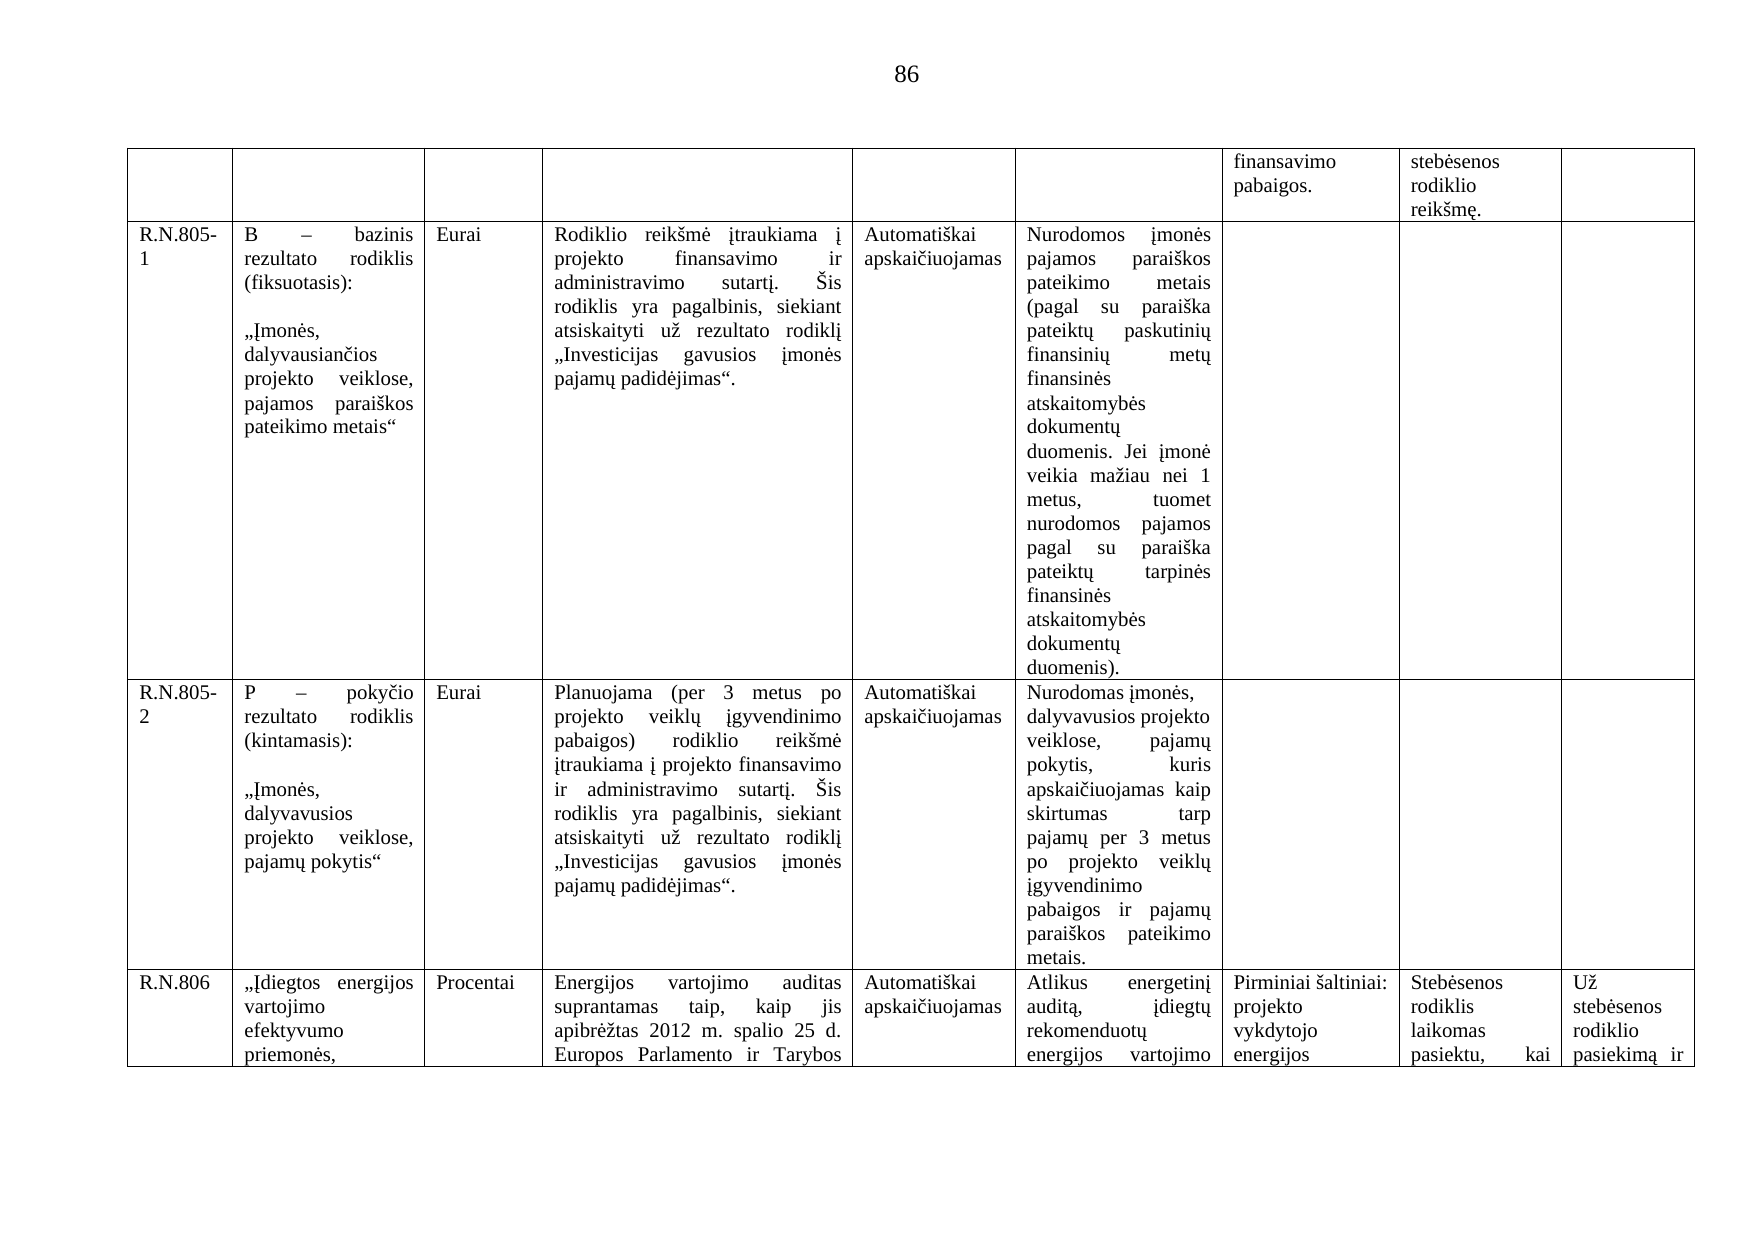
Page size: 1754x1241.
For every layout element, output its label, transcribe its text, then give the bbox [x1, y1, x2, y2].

table_cell [1562, 149, 1694, 221]
table_cell R.N.806 [128, 970, 232, 1066]
table_cell B – bazinis rezultato rodiklis (fiksuotasis): „Įmonės, dalyvausiančios projekto veiklose, pajamos paraiškos pateikimo metais“ [233, 222, 424, 679]
table_cell [1562, 680, 1694, 969]
table_cell Automatiškai apskaičiuojamas [853, 970, 1015, 1066]
table_cell Procentai [425, 970, 542, 1066]
table_cell „Įdiegtos energijos vartojimo efektyvumo priemonės, [233, 970, 424, 1066]
table_cell P – pokyčio rezultato rodiklis (kintamasis): „Įmonės, dalyvavusios projekto veiklose, pajamų pokytis“ [233, 680, 424, 969]
table_cell [1562, 222, 1694, 679]
table_cell stebėsenos rodiklio reikšmę. [1400, 149, 1561, 221]
table_cell Eurai [425, 222, 542, 679]
table_cell Automatiškai apskaičiuojamas [853, 680, 1015, 969]
table_cell [543, 149, 852, 221]
table_cell Eurai [425, 680, 542, 969]
table_cell Nurodomos įmonės pajamos paraiškos pateikimo metais (pagal su paraiška pateiktų paskutinių finansinių metų finansinės atskaitomybės dokumentų duomenis. Jei įmonė veikia mažiau nei 1 metus, tuomet nurodomos pajamos pagal su paraiška pateiktų tarpinės finansinės atskaitomybės dokumentų duomenis). [1016, 222, 1222, 679]
table_cell [1400, 222, 1561, 679]
table_cell [1400, 680, 1561, 969]
table_cell Stebėsenos rodiklis laikomas pasiektu, kai [1400, 970, 1561, 1066]
table_cell Rodiklio reikšmė įtraukiama į projekto finansavimo ir administravimo sutartį. Šis rodiklis yra pagalbinis, siekiant atsiskaityti už rezultato rodiklį „Investicijas gavusios įmonės pajamų padidėjimas“. [543, 222, 852, 679]
table_cell Pirminiai šaltiniai: projekto vykdytojo energijos [1223, 970, 1399, 1066]
table_cell Nurodomas įmonės, dalyvavusios projekto veiklose, pajamų pokytis, kuris apskaičiuojamas kaip skirtumas tarp pajamų per 3 metus po projekto veiklų įgyvendinimo pabaigos ir pajamų paraiškos pateikimo metais. [1016, 680, 1222, 969]
table_cell Planuojama (per 3 metus po projekto veiklų įgyvendinimo pabaigos) rodiklio reikšmė įtraukiama į projekto finansavimo ir administravimo sutartį. Šis rodiklis yra pagalbinis, siekiant atsiskaityti už rezultato rodiklį „Investicijas gavusios įmonės pajamų padidėjimas“. [543, 680, 852, 969]
table_cell [1223, 680, 1399, 969]
table_cell Už stebėsenos rodiklio pasiekimą ir [1562, 970, 1694, 1066]
table_cell [233, 149, 424, 221]
table_cell [853, 149, 1015, 221]
table_cell [1223, 222, 1399, 679]
table_cell [1016, 149, 1222, 221]
table_cell R.N.805-2 [128, 680, 232, 969]
table_cell Atlikus energetinį auditą, įdiegtų rekomenduotų energijos vartojimo [1016, 970, 1222, 1066]
table_cell Automatiškai apskaičiuojamas [853, 222, 1015, 679]
table_cell [425, 149, 542, 221]
table_cell [128, 149, 232, 221]
table_cell finansavimo pabaigos. [1223, 149, 1399, 221]
table_cell R.N.805-1 [128, 222, 232, 679]
table_cell Energijos vartojimo auditas suprantamas taip, kaip jis apibrėžtas 2012 m. spalio 25 d. Europos Parlamento ir Tarybos [543, 970, 852, 1066]
